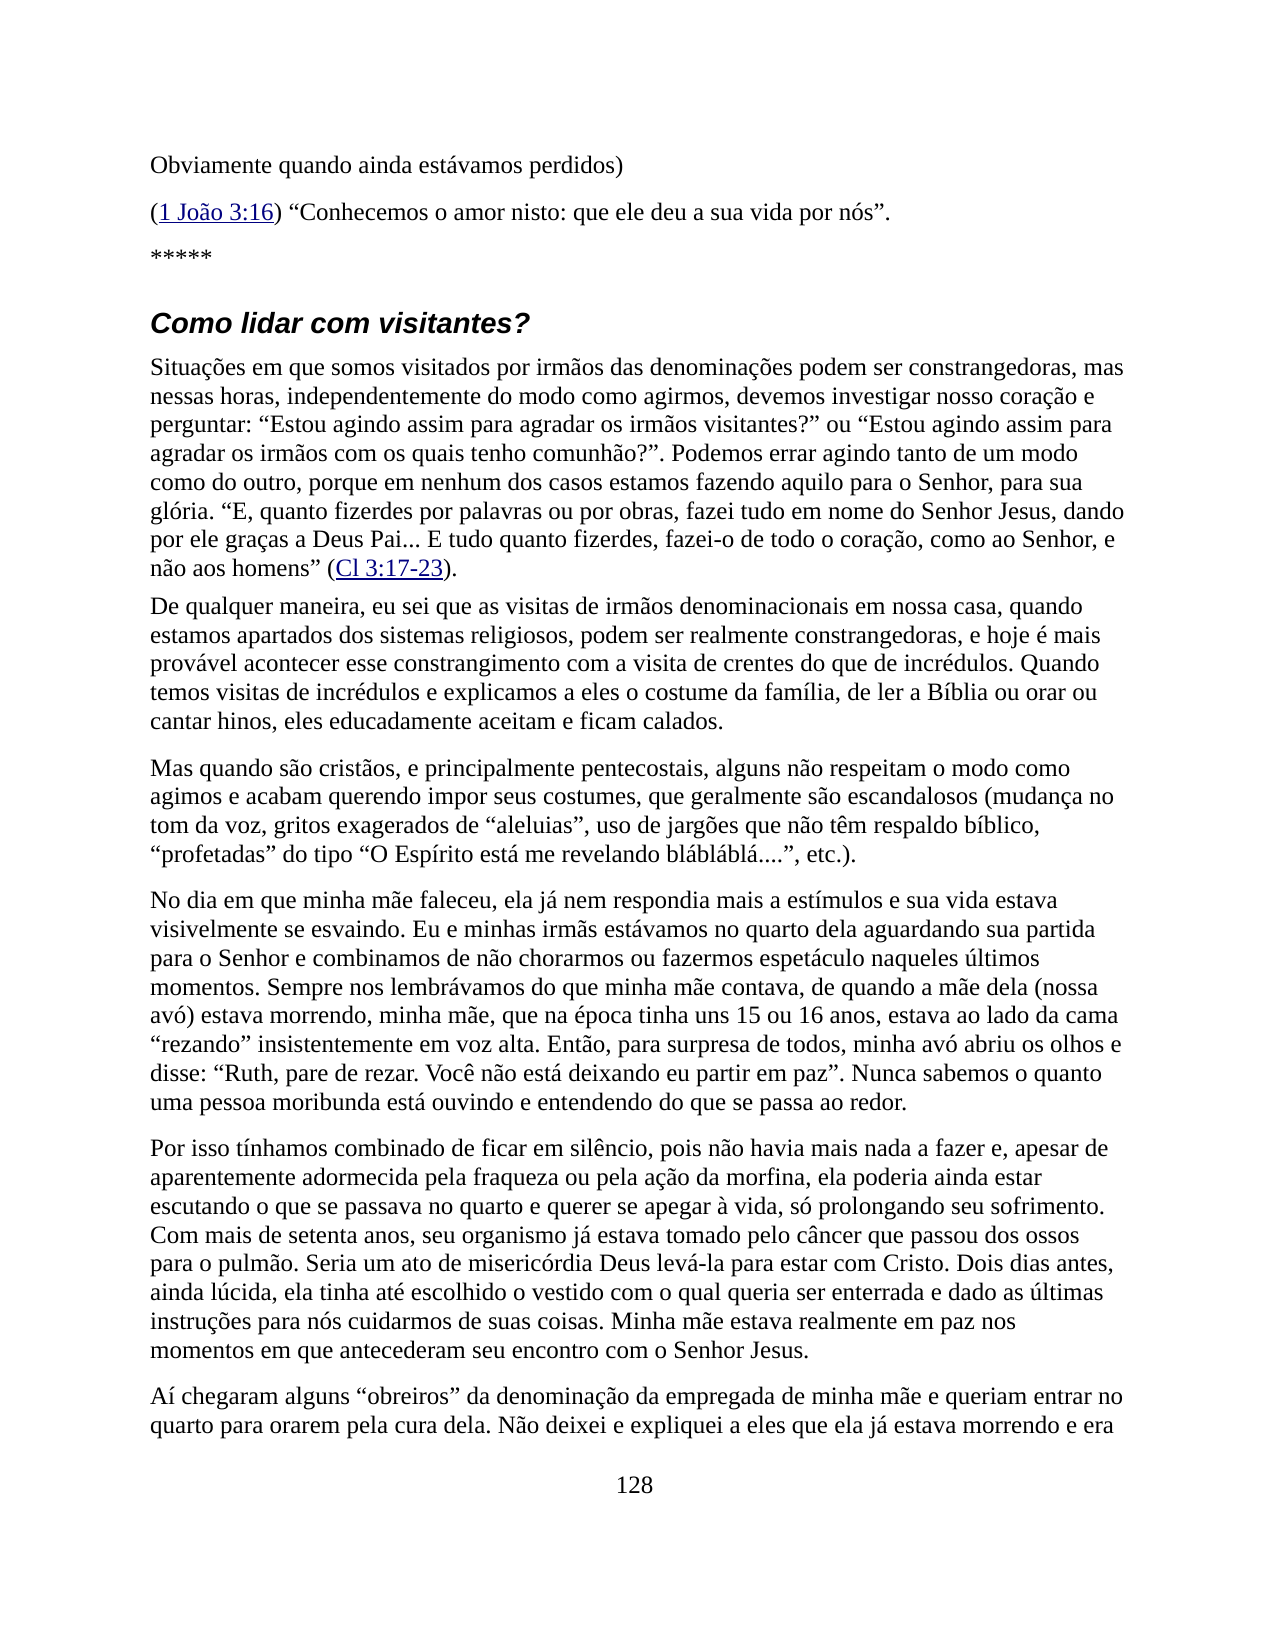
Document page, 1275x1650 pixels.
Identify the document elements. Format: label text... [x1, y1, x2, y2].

text (1 João 3:16) “Conhecemos o amor nisto: que ele deu a sua vida por nós”. [150, 197, 1125, 225]
text ***** [150, 243, 1125, 272]
text Mas quando são cristãos, e principalmente pentecostais, alguns não respeitam o modo como agimos e acabam querendo impor seus costumes, que geralmente são escandalosos (mudança no tom da voz, gritos exagerados de “aleluias”, uso de jargões que não têm respaldo bíblico, “profetadas” do tipo “O Espírito está me revelando blábláblá....”, etc.). [150, 753, 1125, 868]
text De qualquer maneira, eu sei que as visitas de irmãos denominacionais em nossa casa, quando estamos apartados dos sistemas religiosos, podem ser realmente constrangedoras, e hoje é mais provável acontecer esse constrangimento com a visita de crentes do que de incrédulos. Quando temos visitas de incrédulos e explicamos a eles o costume da família, de ler a Bíblia ou orar ou cantar hinos, eles educadamente aceitam e ficam calados. [150, 591, 1125, 735]
text Aí chegaram alguns “obreiros” da denominação da empregada de minha mãe e queriam entrar no quarto para orarem pela cura dela. Não deixei e expliquei a eles que ela já estava morrendo e era [150, 1381, 1125, 1439]
text Situações em que somos visitados por irmãos das denominações podem ser constrangedoras, mas nessas horas, independentemente do modo como agirmos, devemos investigar nosso coração e perguntar: “Estou agindo assim para agradar os irmãos visitantes?” ou “Estou agindo assim para agradar os irmãos com os quais tenho comunhão?”. Podemos errar agindo tanto de um modo como do outro, porque em nenhum dos casos estamos fazendo aquilo para o Senhor, para sua glória. “E, quanto fizerdes por palavras ou por obras, fazei tudo em nome do Senhor Jesus, dando por ele graças a Deus Pai... E tudo quanto fizerdes, fazei-o de todo o coração, como ao Senhor, e não aos homens” (Cl 3:17-23). [150, 352, 1125, 582]
text Por isso tínhamos combinado de ficar em silêncio, pois não havia mais nada a fazer e, apesar de aparentemente adormecida pela fraqueza ou pela ação da morfina, ela poderia ainda estar escutando o que se passava no quarto e querer se apegar à vida, só prolongando seu sofrimento. Com mais de setenta anos, seu organismo já estava tomado pelo câncer que passou dos ossos para o pulmão. Seria um ato de misericórdia Deus levá-la para estar com Cristo. Dois dias antes, ainda lúcida, ela tinha até escolhido o vestido com o qual queria ser enterrada e dado as últimas instruções para nós cuidarmos de suas coisas. Minha mãe estava realmente em paz nos momentos em que antecederam seu encontro com o Senhor Jesus. [150, 1133, 1125, 1363]
subtitle Como lidar com visitantes? [150, 306, 1125, 339]
text Obviamente quando ainda estávamos perdidos) [150, 150, 1125, 179]
text No dia em que minha mãe faleceu, ela já nem respondia mais a estímulos e sua vida estava visivelmente se esvaindo. Eu e minhas irmãs estávamos no quarto dela aguardando sua partida para o Senhor e combinamos de não chorarmos ou fazermos espetáculo naqueles últimos momentos. Sempre nos lembrávamos do que minha mãe contava, de quando a mãe dela (nossa avó) estava morrendo, minha mãe, que na época tinha uns 15 ou 16 anos, estava ao lado da cama “rezando” insistentemente em voz alta. Então, para surpresa de todos, minha avó abriu os olhos e disse: “Ruth, pare de rezar. Você não está deixando eu partir em paz”. Nunca sabemos o quanto uma pessoa moribunda está ouvindo e entendendo do que se passa ao redor. [150, 886, 1125, 1116]
